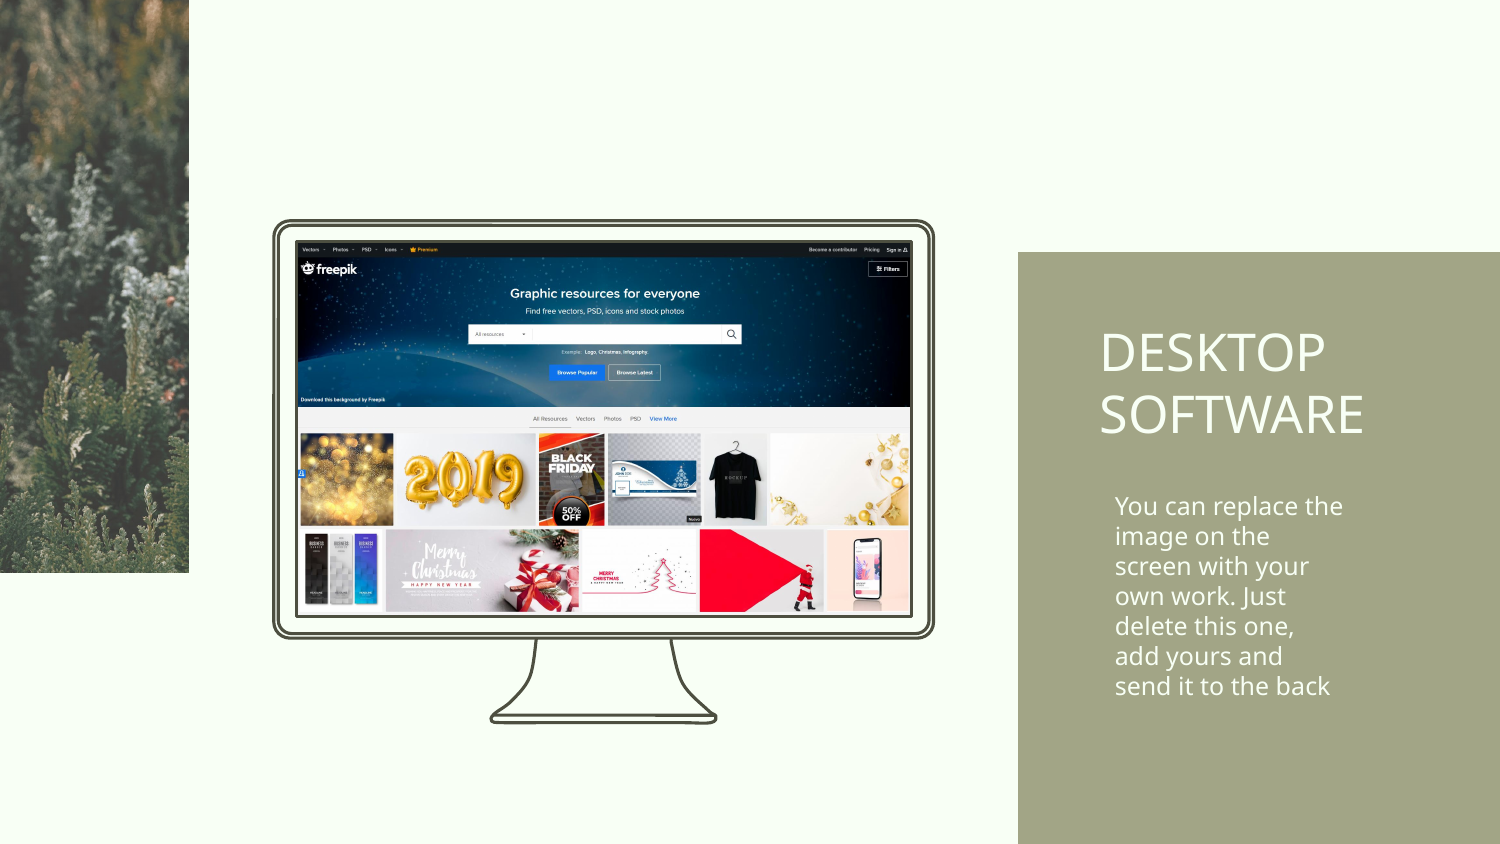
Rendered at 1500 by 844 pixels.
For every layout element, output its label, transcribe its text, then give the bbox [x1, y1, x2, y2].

picture [298, 243, 910, 615]
subtitle You can replace the image on the screen with your own work. Just delete this one, add yours and send it to the back [1099, 475, 1360, 630]
text_box [0, 0, 189, 573]
title DESKTOP SOFTWARE [1099, 328, 1443, 445]
